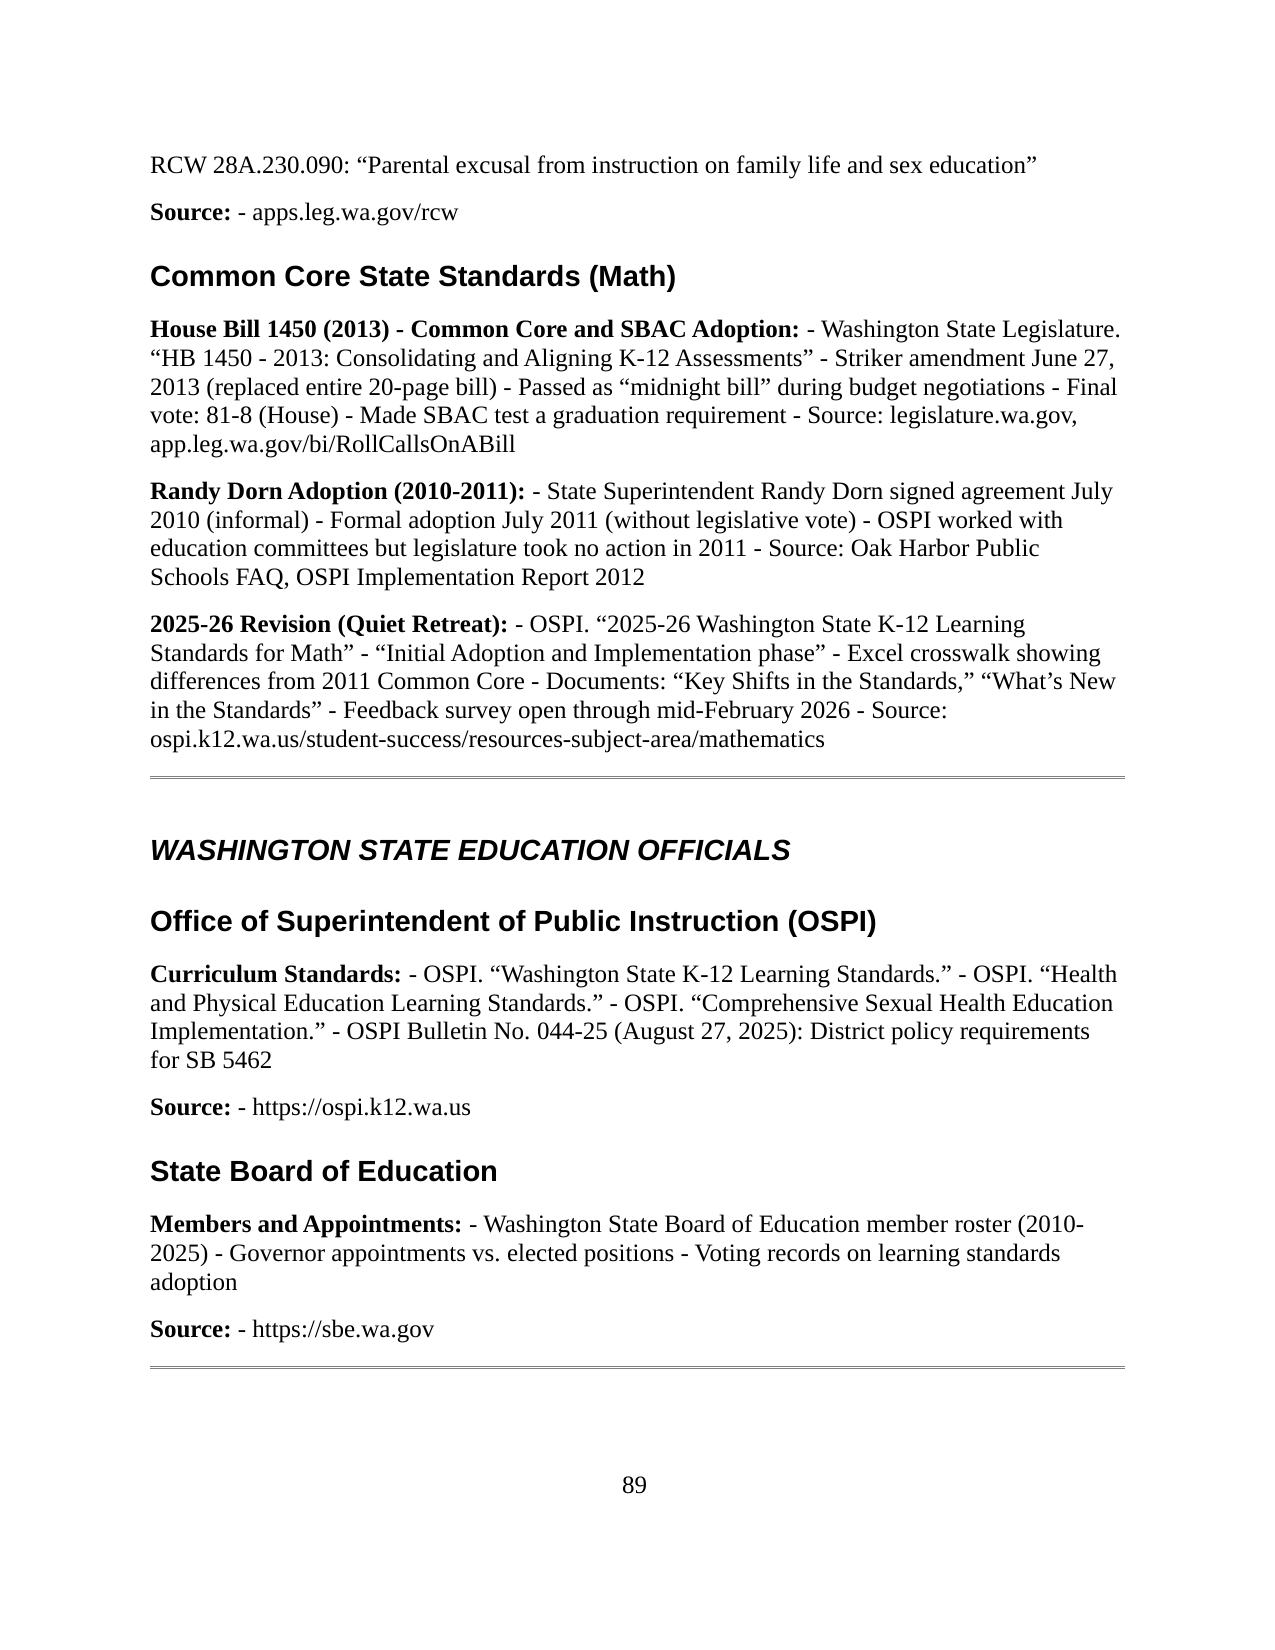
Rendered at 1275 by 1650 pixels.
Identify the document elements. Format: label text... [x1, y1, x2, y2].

text Randy Dorn Adoption (2010-2011): - State Superintendent Randy Dorn signed agreement July 2010 (informal) - Formal adoption July 2011 (without legislative vote) - OSPI worked with education committees but legislature took no action in 2011 - Source: Oak Harbor Public Schools FAQ, OSPI Implementation Report 2012 [150, 476, 1125, 591]
subtitle State Board of Education [150, 1154, 1125, 1188]
subtitle Common Core State Standards (Math) [150, 259, 1125, 293]
text Source: - https://ospi.k12.wa.us [150, 1092, 1125, 1121]
text Source: - https://sbe.wa.gov [150, 1314, 1125, 1342]
text 2025-26 Revision (Quiet Retreat): - OSPI. “2025-26 Washington State K-12 Learning Standards for Math” - “Initial Adoption and Implementation phase” - Excel crosswalk showing differences from 2011 Common Core - Documents: “Key Shifts in the Standards,” “What’s New in the Standards” - Feedback survey open through mid-February 2026 - Source: ospi.k12.wa.us/student-success/resources-subject-area/mathematics [150, 609, 1125, 753]
subtitle Office of Superintendent of Public Instruction (OSPI) [150, 904, 1125, 937]
text - RCW 28A.230.090: “Parental excusal from instruction on family life and sex education” [150, 150, 1125, 179]
text Members and Appointments: - Washington State Board of Education member roster (2010-2025) - Governor appointments vs. elected positions - Voting records on learning standards adoption [150, 1209, 1125, 1296]
text House Bill 1450 (2013) - Common Core and SBAC Adoption: - Washington State Legislature. “HB 1450 - 2013: Consolidating and Aligning K-12 Assessments” - Striker amendment June 27, 2013 (replaced entire 20-page bill) - Passed as “midnight bill” during budget negotiations - Final vote: 81-8 (House) - Made SBAC test a graduation requirement - Source: legislature.wa.gov, app.leg.wa.gov/bi/RollCallsOnABill [150, 314, 1125, 458]
text Source: - apps.leg.wa.gov/rcw [150, 197, 1125, 225]
subtitle WASHINGTON STATE EDUCATION OFFICIALS [150, 833, 1125, 866]
text Curriculum Standards: - OSPI. “Washington State K-12 Learning Standards.” - OSPI. “Health and Physical Education Learning Standards.” - OSPI. “Comprehensive Sexual Health Education Implementation.” - OSPI Bulletin No. 044-25 (August 27, 2025): District policy requirements for SB 5462 [150, 959, 1125, 1074]
